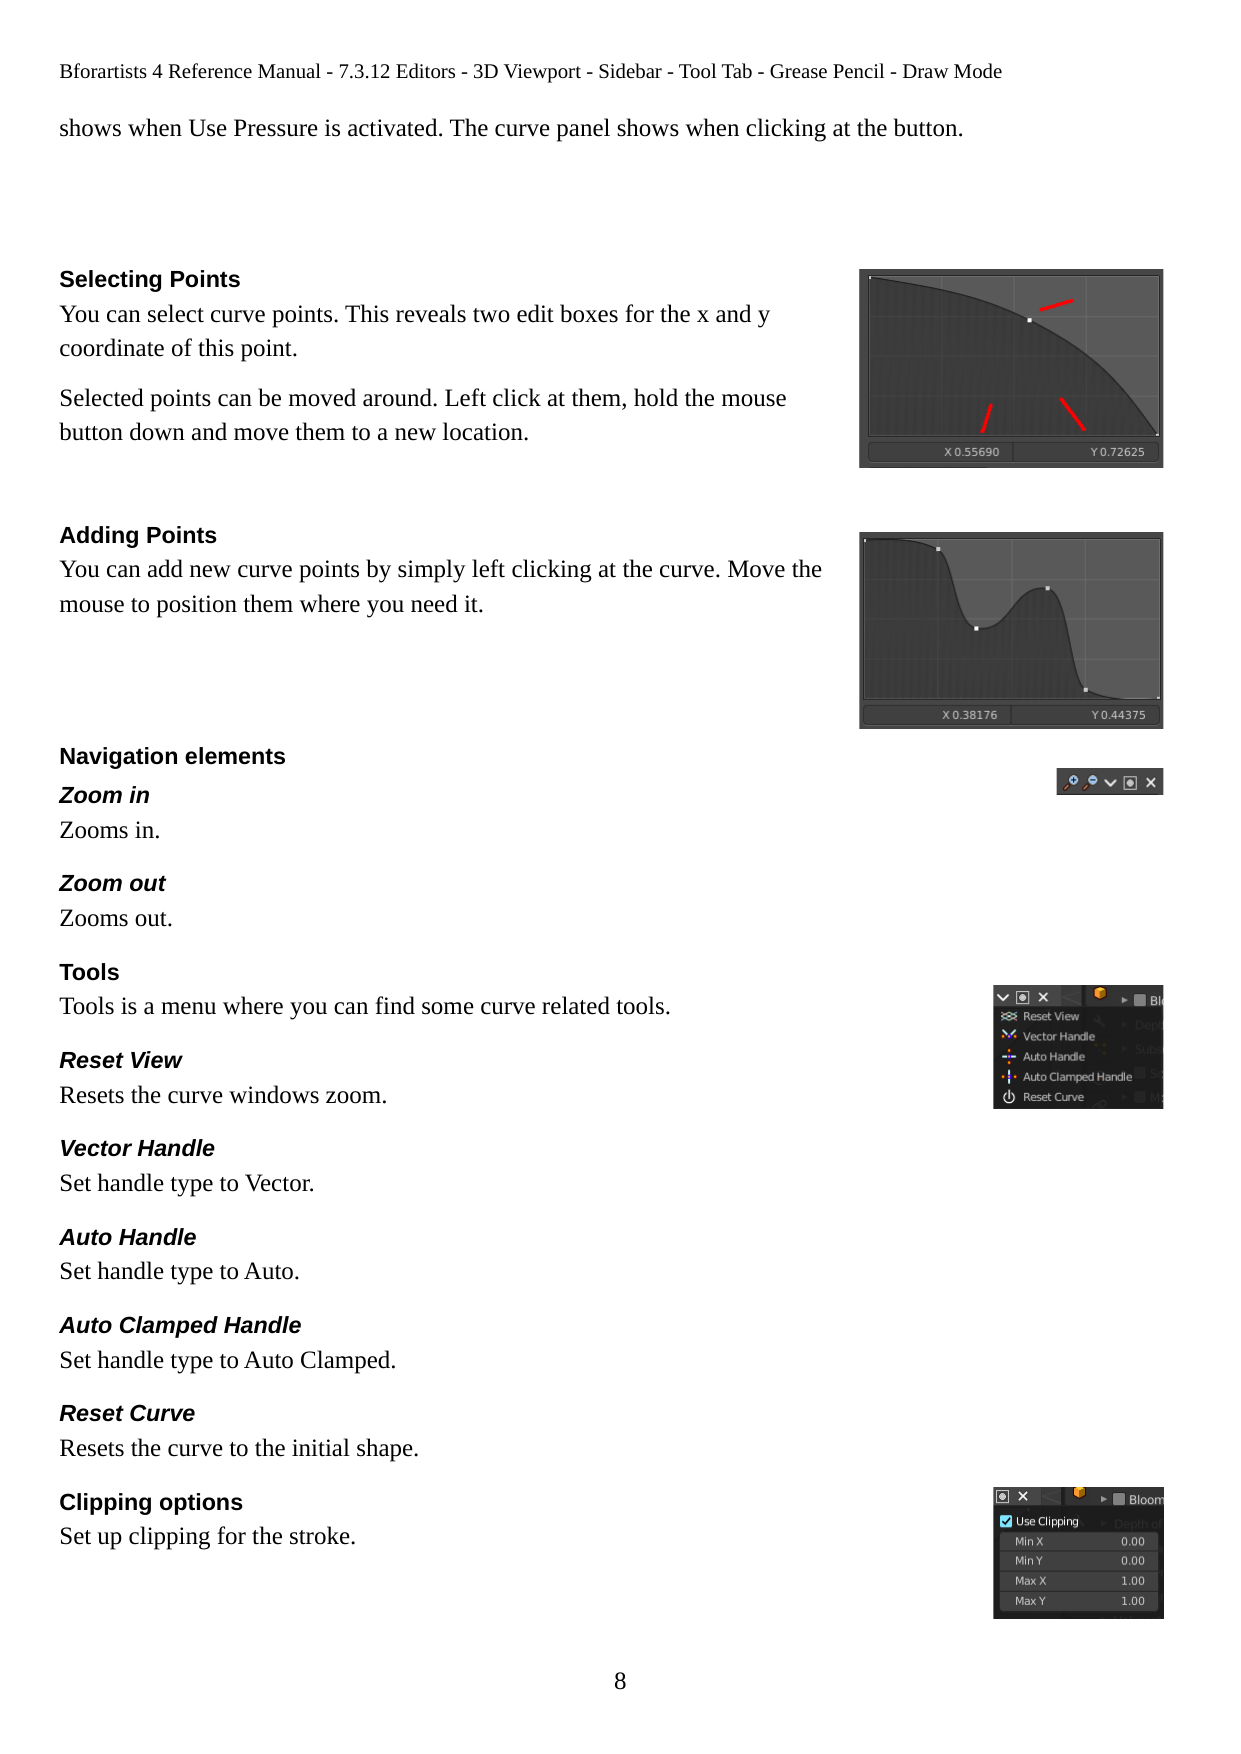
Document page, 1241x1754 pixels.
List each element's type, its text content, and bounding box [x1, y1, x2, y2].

text Set up clipping for the stroke. [59, 1521, 993, 1550]
subtitle Clipping options [59, 1488, 993, 1515]
picture [859, 532, 1164, 729]
subtitle [1164, 1047, 1181, 1073]
picture [993, 985, 1164, 1109]
subtitle Adding Points [59, 521, 1181, 548]
text Zooms in. [59, 815, 1181, 843]
subtitle [1164, 1488, 1181, 1515]
subtitle Auto Clamped Handle [59, 1312, 1181, 1338]
text Zooms out. [59, 903, 1181, 932]
text shows when Use Pressure is activated. The curve panel shows when clicking at the button. [59, 113, 1181, 141]
text Set handle type to Auto Clamped. [59, 1345, 1181, 1373]
text Set handle type to Auto. [59, 1256, 1181, 1285]
text Resets the curve windows zoom. [59, 1080, 993, 1108]
subtitle Vector Handle [59, 1135, 1181, 1162]
text Resets the curve to the initial shape. [59, 1433, 1181, 1462]
text Tools is a menu where you can find some curve related tools. [59, 991, 993, 1020]
picture [993, 1487, 1164, 1619]
picture [859, 269, 1164, 468]
subtitle Tools [59, 958, 1181, 985]
text You can add new curve points by simply left clicking at the curve. Move the mouse to position them where you need it. [59, 554, 859, 618]
subtitle Auto Handle [59, 1223, 1181, 1250]
subtitle Zoom in [59, 782, 1181, 808]
subtitle Selecting Points [59, 266, 1181, 293]
text Selected points can be moved around. Left click at them, hold the mouse button down and move them to a new location. [59, 383, 859, 446]
subtitle Reset View [59, 1047, 993, 1073]
text Set handle type to Vector. [59, 1168, 1181, 1197]
subtitle Zoom out [59, 870, 1181, 897]
picture [1056, 768, 1164, 795]
subtitle Navigation elements [59, 742, 1181, 769]
text You can select curve points. This reveals two edit boxes for the x and y coordinate of this point. [59, 299, 859, 362]
subtitle Reset Curve [59, 1400, 1181, 1427]
